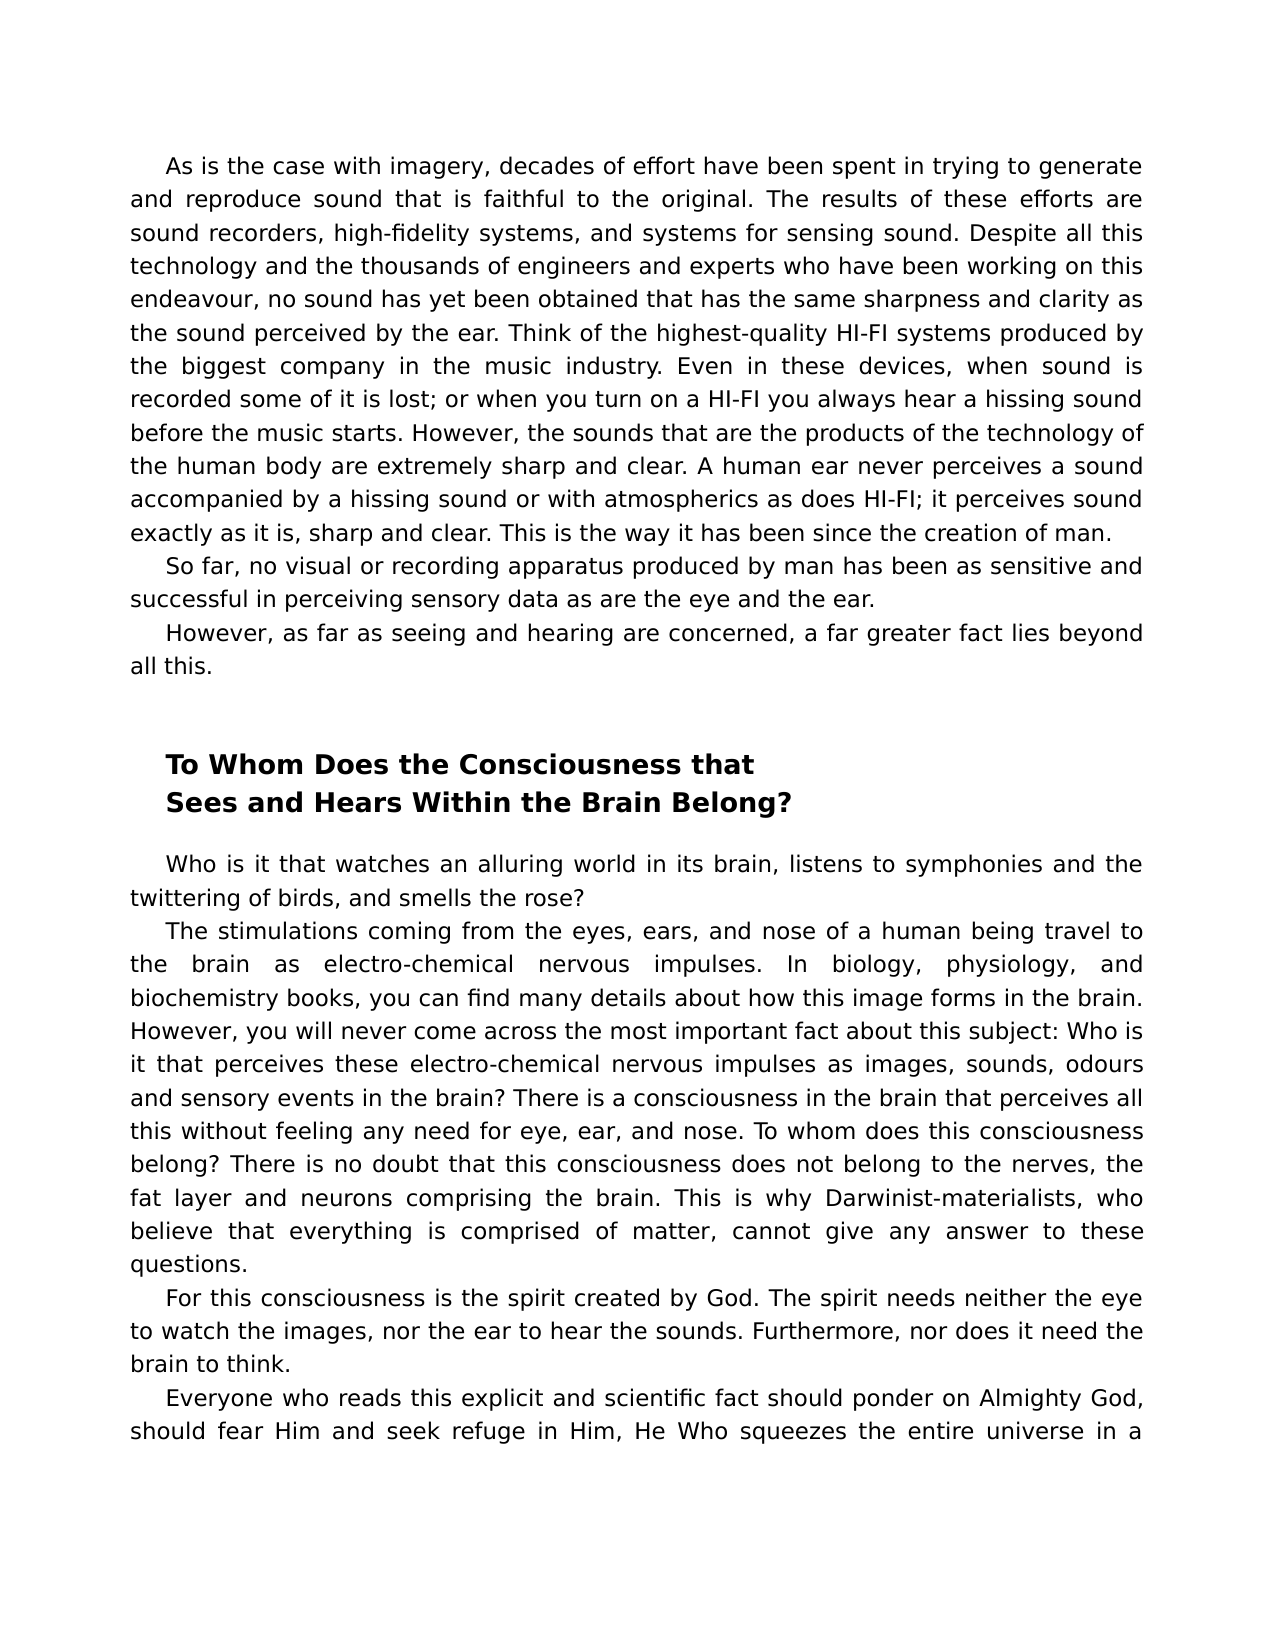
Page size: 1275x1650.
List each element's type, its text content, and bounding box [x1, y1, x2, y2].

text Who is it that watches an alluring world in its brain, listens to symphonies and the twittering of birds, and smells the rose? [130, 846, 1145, 913]
text To Whom Does the Consciousness that [165, 748, 1127, 781]
text Everyone who reads this explicit and scientific fact should ponder on Almighty God, should fear Him and seek refuge in Him, He Who squeezes the entire universe in a [130, 1379, 1145, 1446]
text So far, no visual or recording apparatus produced by man has been as sensitive and successful in perceiving sensory data as are the eye and the ear. [130, 548, 1145, 614]
text As is the case with imagery, decades of effort have been spent in trying to generate and reproduce sound that is faithful to the original. The results of these efforts are sound recorders, high-fidelity systems, and systems for sensing sound. Despite all this technology and the thousands of engineers and experts who have been working on this endeavour, no sound has yet been obtained that has the same sharpness and clarity as the sound perceived by the ear. Think of the highest-quality HI-FI systems produced by the biggest company in the music industry. Even in these devices, when sound is recorded some of it is lost; or when you turn on a HI-FI you always hear a hissing sound before the music starts. However, the sounds that are the products of the technology of the human body are extremely sharp and clear. A human ear never perceives a sound accompanied by a hissing sound or with atmospherics as does HI-FI; it perceives sound exactly as it is, sharp and clear. This is the way it has been since the creation of man. [130, 148, 1145, 548]
text However, as far as seeing and hearing are concerned, a far greater fact lies beyond all this. [130, 614, 1145, 681]
text The stimulations coming from the eyes, ears, and nose of a human being travel to the brain as electro-chemical nervous impulses. In biology, physiology, and biochemistry books, you can find many details about how this image forms in the brain. However, you will never come across the most important fact about this subject: Who is it that perceives these electro-chemical nervous impulses as images, sounds, odours and sensory events in the brain? There is a consciousness in the brain that perceives all this without feeling any need for eye, ear, and nose. To whom does this consciousness belong? There is no doubt that this consciousness does not belong to the nerves, the fat layer and neurons comprising the brain. This is why Darwinist-materialists, who believe that everything is comprised of matter, cannot give any answer to these questions. [130, 913, 1145, 1279]
text Sees and Hears Within the Brain Belong? [165, 787, 1127, 818]
text For this consciousness is the spirit created by God. The spirit needs neither the eye to watch the images, nor the ear to hear the sounds. Furthermore, nor does it need the brain to think. [130, 1279, 1145, 1379]
